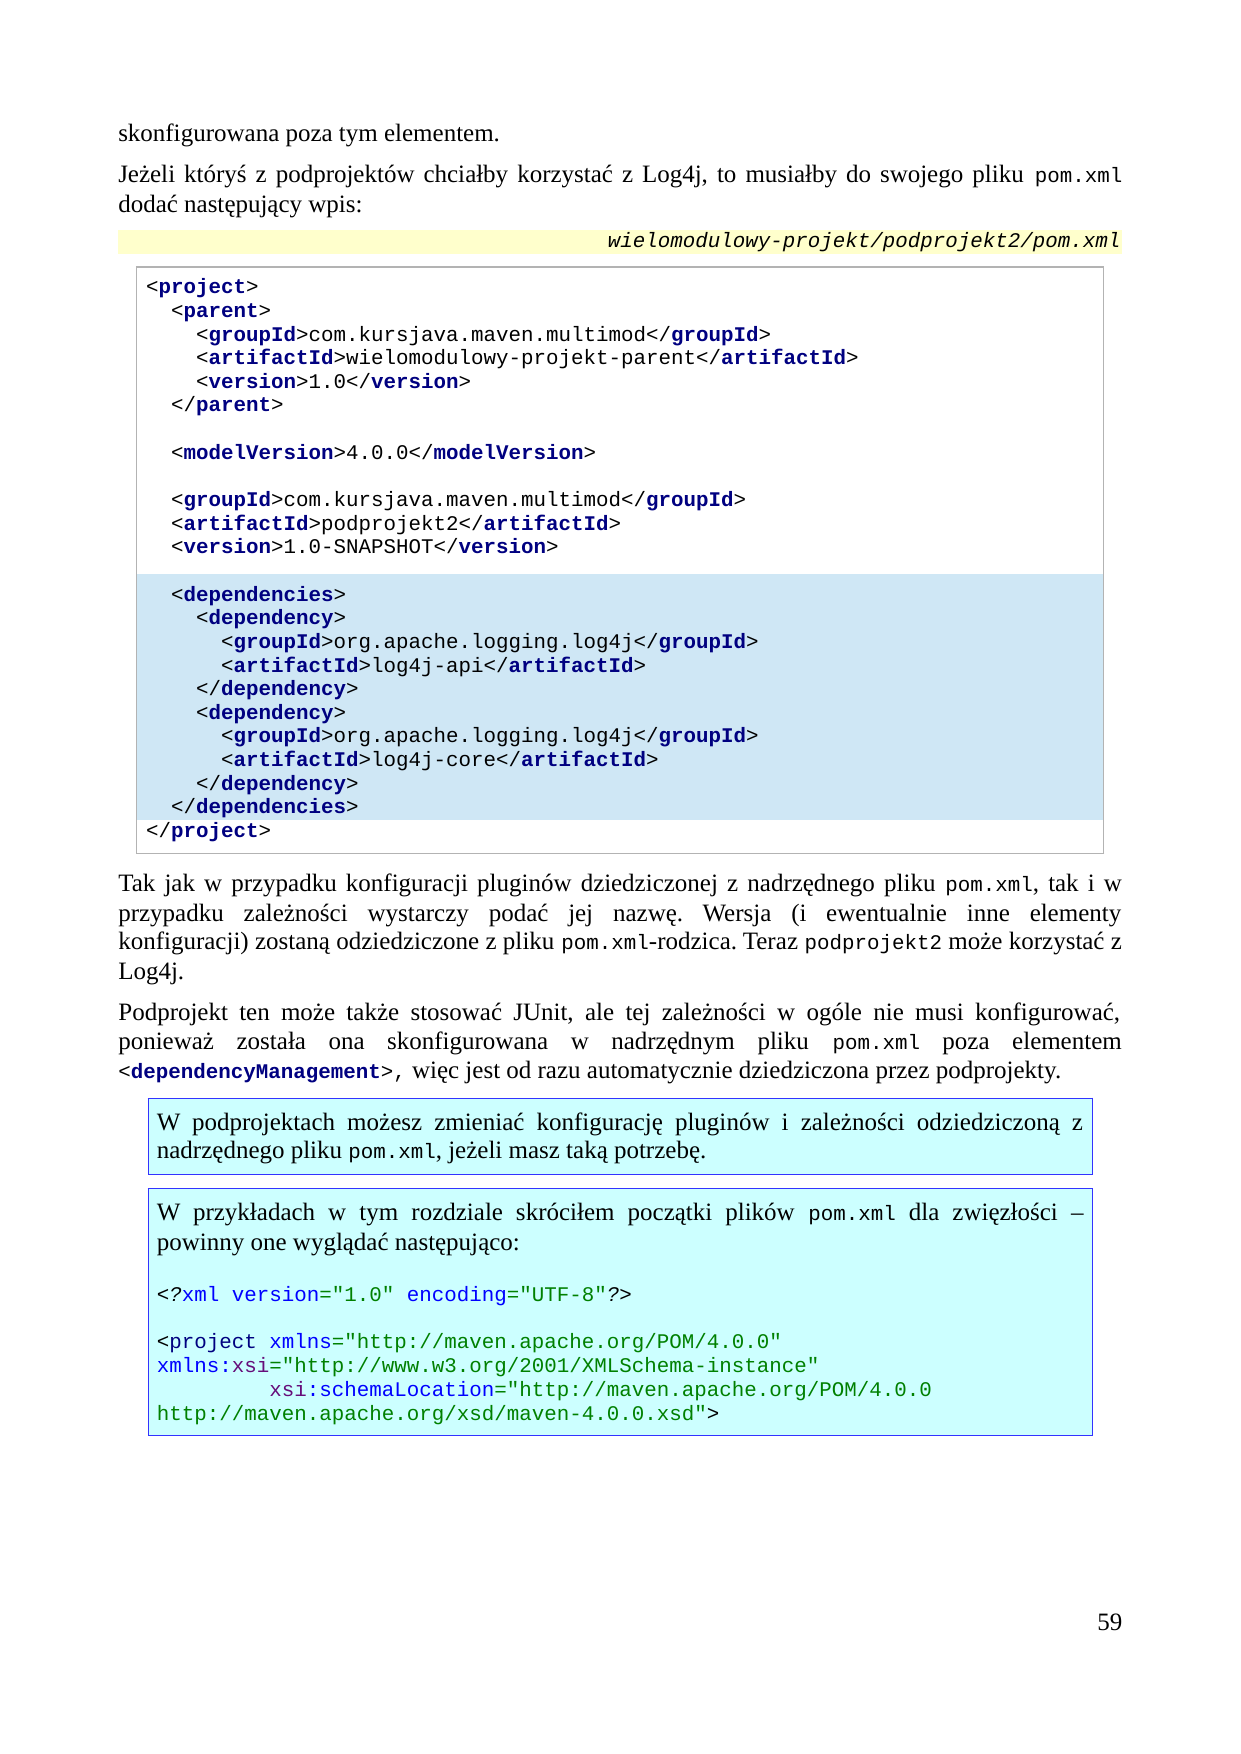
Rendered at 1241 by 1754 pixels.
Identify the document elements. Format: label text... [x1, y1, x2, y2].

text <groupId>com.kursjava.maven.multimod</groupId> [137, 479, 1103, 503]
text <groupId>org.apache.logging.log4j</groupId> [137, 716, 1103, 739]
text Tak jak w przypadku konfiguracji pluginów dziedziczonej z nadrzędnego pliku pom.xml, tak i w przypadku zależności wystarczy podać jej nazwę. Wersja (i ewentualnie inne elementy konfiguracji) zostaną odziedziczone z pliku pom.xml-rodzica. Teraz podprojekt2 może korzystać z Log4j. [118, 868, 1122, 985]
text W podprojektach możesz zmieniać konfigurację pluginów i zależności odziedziczoną z nadrzędnego pliku pom.xml, jeżeli masz taką potrzebę. [149, 1099, 1092, 1174]
text <project> [137, 268, 1103, 290]
text <artifactId>log4j-core</artifactId> [137, 739, 1103, 763]
text <artifactId>podprojekt2</artifactId> [137, 503, 1103, 526]
text <modelVersion>4.0.0</modelVersion> [137, 432, 1103, 465]
text <?xml version="1.0" encoding="UTF-8"?> [149, 1275, 1092, 1299]
text </dependency> [137, 668, 1103, 692]
text Podprojekt ten może także stosować JUnit, ale tej zależności w ogóle nie musi konfigurować, ponieważ została ona skonfigurowana w nadrzędnym pliku pom.xml poza elementem <dependencyManagement>, więc jest od razu automatycznie dziedziczona przez podprojekty. [118, 997, 1122, 1085]
text </dependency> [137, 763, 1103, 787]
text <artifactId>log4j-api</artifactId> [137, 645, 1103, 668]
text <groupId>com.kursjava.maven.multimod</groupId> [137, 314, 1103, 337]
text <dependency> [137, 597, 1103, 621]
text <version>1.0</version> [137, 361, 1103, 384]
text <version>1.0-SNAPSHOT</version> [137, 526, 1103, 560]
text xsi:schemaLocation="http://maven.apache.org/POM/4.0.0 http://maven.apache.org/xsd/maven-4.0.0.xsd"> [149, 1370, 1092, 1435]
text skonfigurowana poza tym elementem. [118, 118, 1122, 147]
text wielomodulowy-projekt/podprojekt2/pom.xml [118, 230, 1122, 254]
text </parent> [137, 384, 1103, 418]
text <dependency> [137, 692, 1103, 716]
text <artifactId>wielomodulowy-projekt-parent</artifactId> [137, 337, 1103, 361]
text </project> [137, 810, 1103, 853]
text <project xmlns="http://maven.apache.org/POM/4.0.0" xmlns:xsi="http://www.w3.org/2001/XMLSchema-instance" [149, 1323, 1092, 1370]
text Jeżeli któryś z podprojektów chciałby korzystać z Log4j, to musiałby do swojego pliku pom.xml dodać następujący wpis: [118, 159, 1122, 218]
text W przykładach w tym rozdziale skróciłem początki plików pom.xml dla zwięzłości – powinny one wyglądać następująco: [149, 1189, 1092, 1247]
text <parent> [137, 290, 1103, 314]
text <groupId>org.apache.logging.log4j</groupId> [137, 621, 1103, 645]
text </dependencies> [137, 787, 1103, 810]
text <dependencies> [137, 574, 1103, 597]
